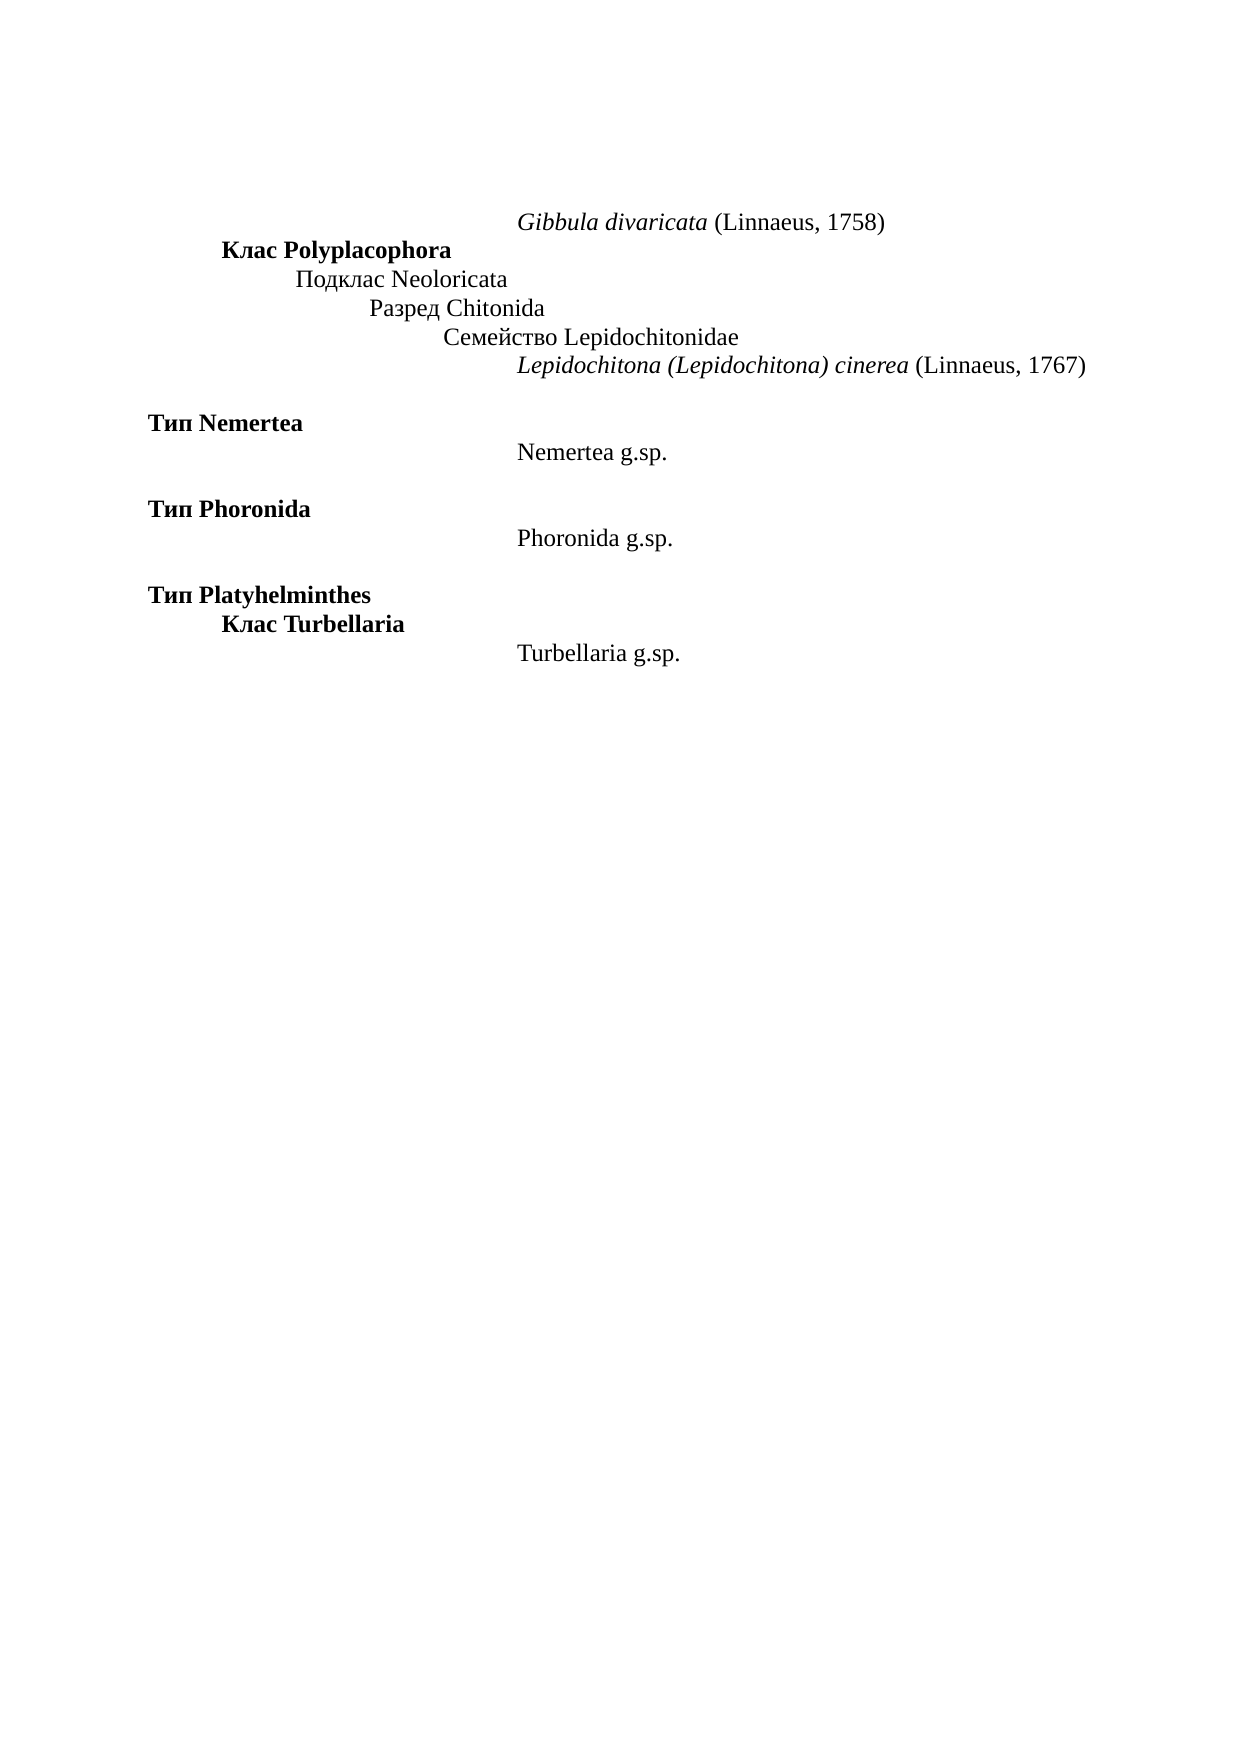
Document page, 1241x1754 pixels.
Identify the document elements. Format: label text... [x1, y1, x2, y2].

text Подклас Neoloricata [148, 264, 1093, 293]
text Lepidochitona (Lepidochitona) cinerea (Linnaeus, 1767) [148, 350, 1093, 379]
text Тип Platyhelminthes [148, 580, 1093, 609]
text Nemertea g.sp. [148, 437, 1093, 465]
text Phoronida g.sp. [148, 523, 1093, 552]
text Семейство Lepidochitonidae [148, 322, 1093, 350]
text Turbellaria g.sp. [148, 638, 1093, 667]
text Gibbula divaricata (Linnaeus, 1758) [148, 207, 1093, 235]
text Разред Chitonida [148, 293, 1093, 322]
text Клас Turbellaria [148, 609, 1093, 638]
text Тип Nemertea [148, 408, 1093, 437]
text Клас Polyplacophora [148, 235, 1093, 264]
text Тип Phoronida [148, 494, 1093, 523]
